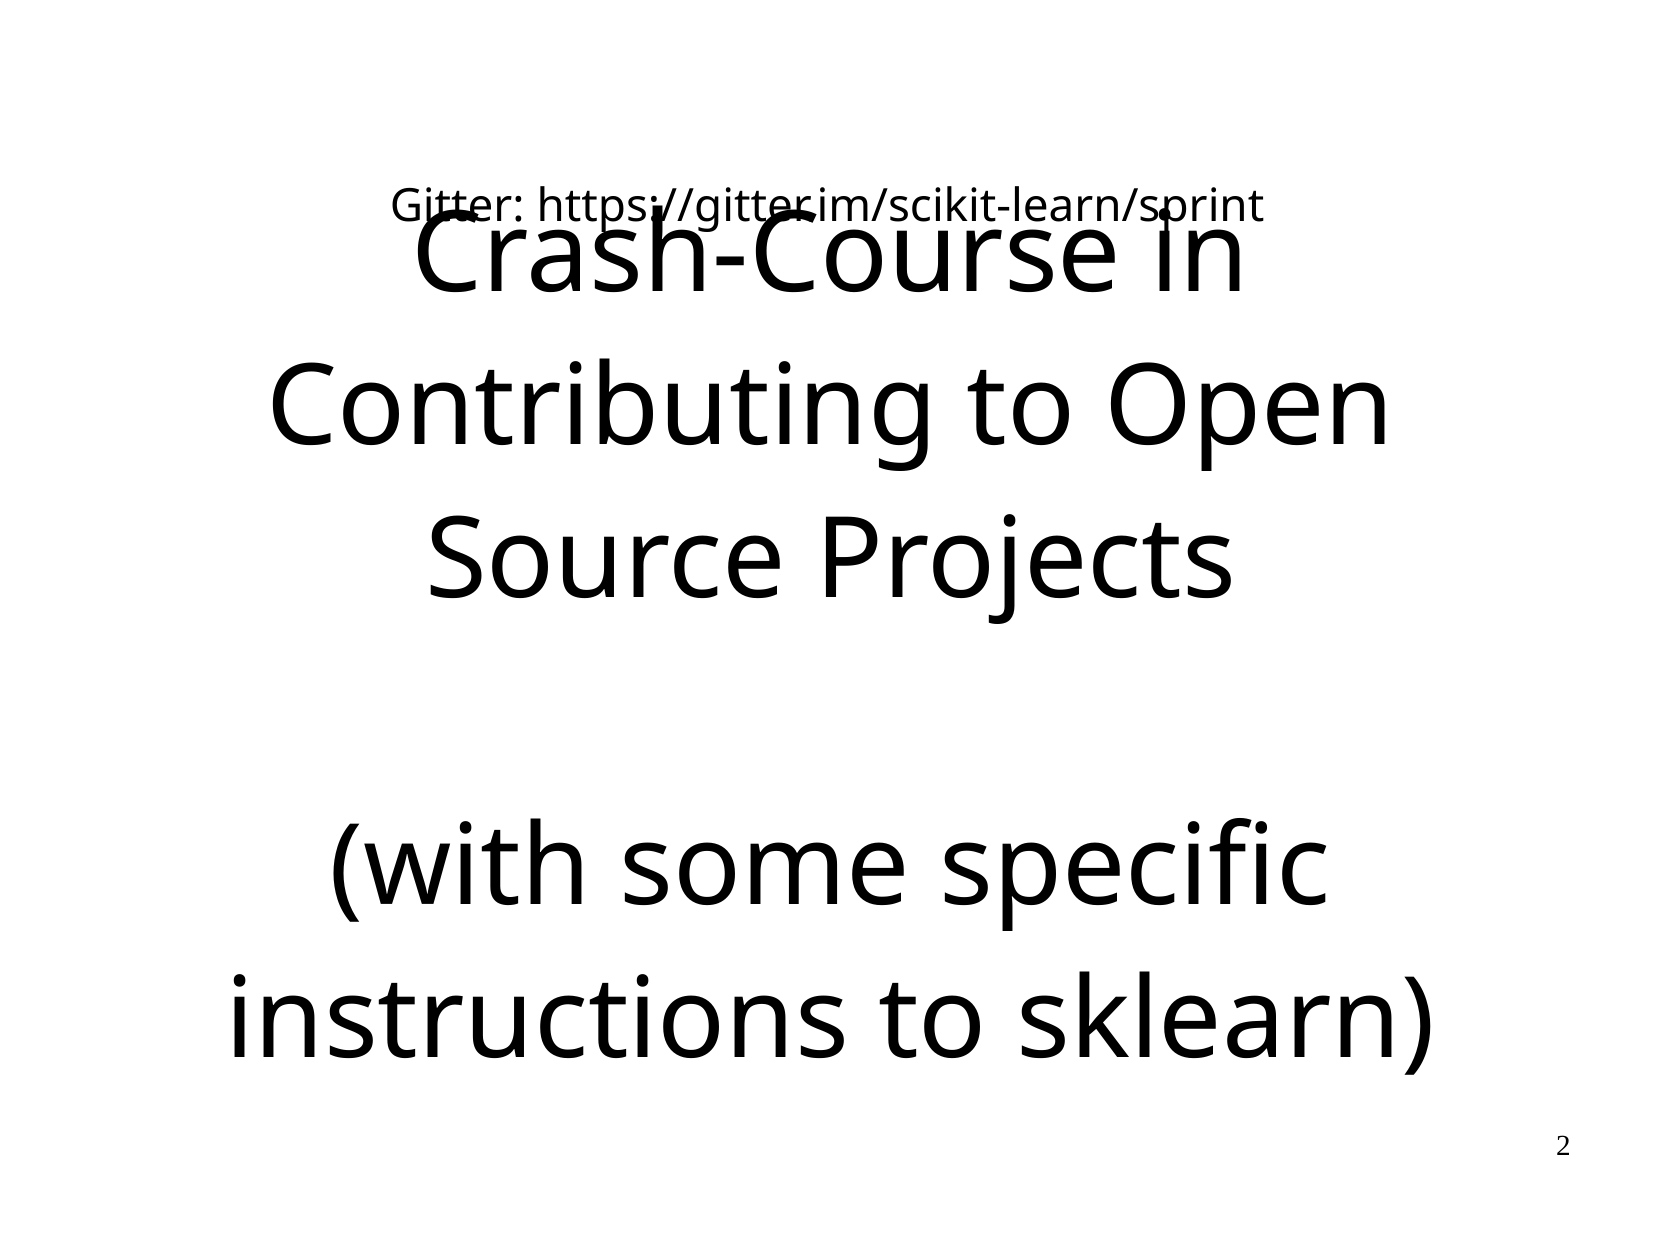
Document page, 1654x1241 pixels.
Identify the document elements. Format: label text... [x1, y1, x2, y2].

text_box Gitter: https://gitter.im/scikit-learn/sprint [375, 165, 1456, 303]
text_box Crash-Course in Contributing to Open Source Projects (with some specific instructions to sklearn) [86, 72, 1575, 1173]
